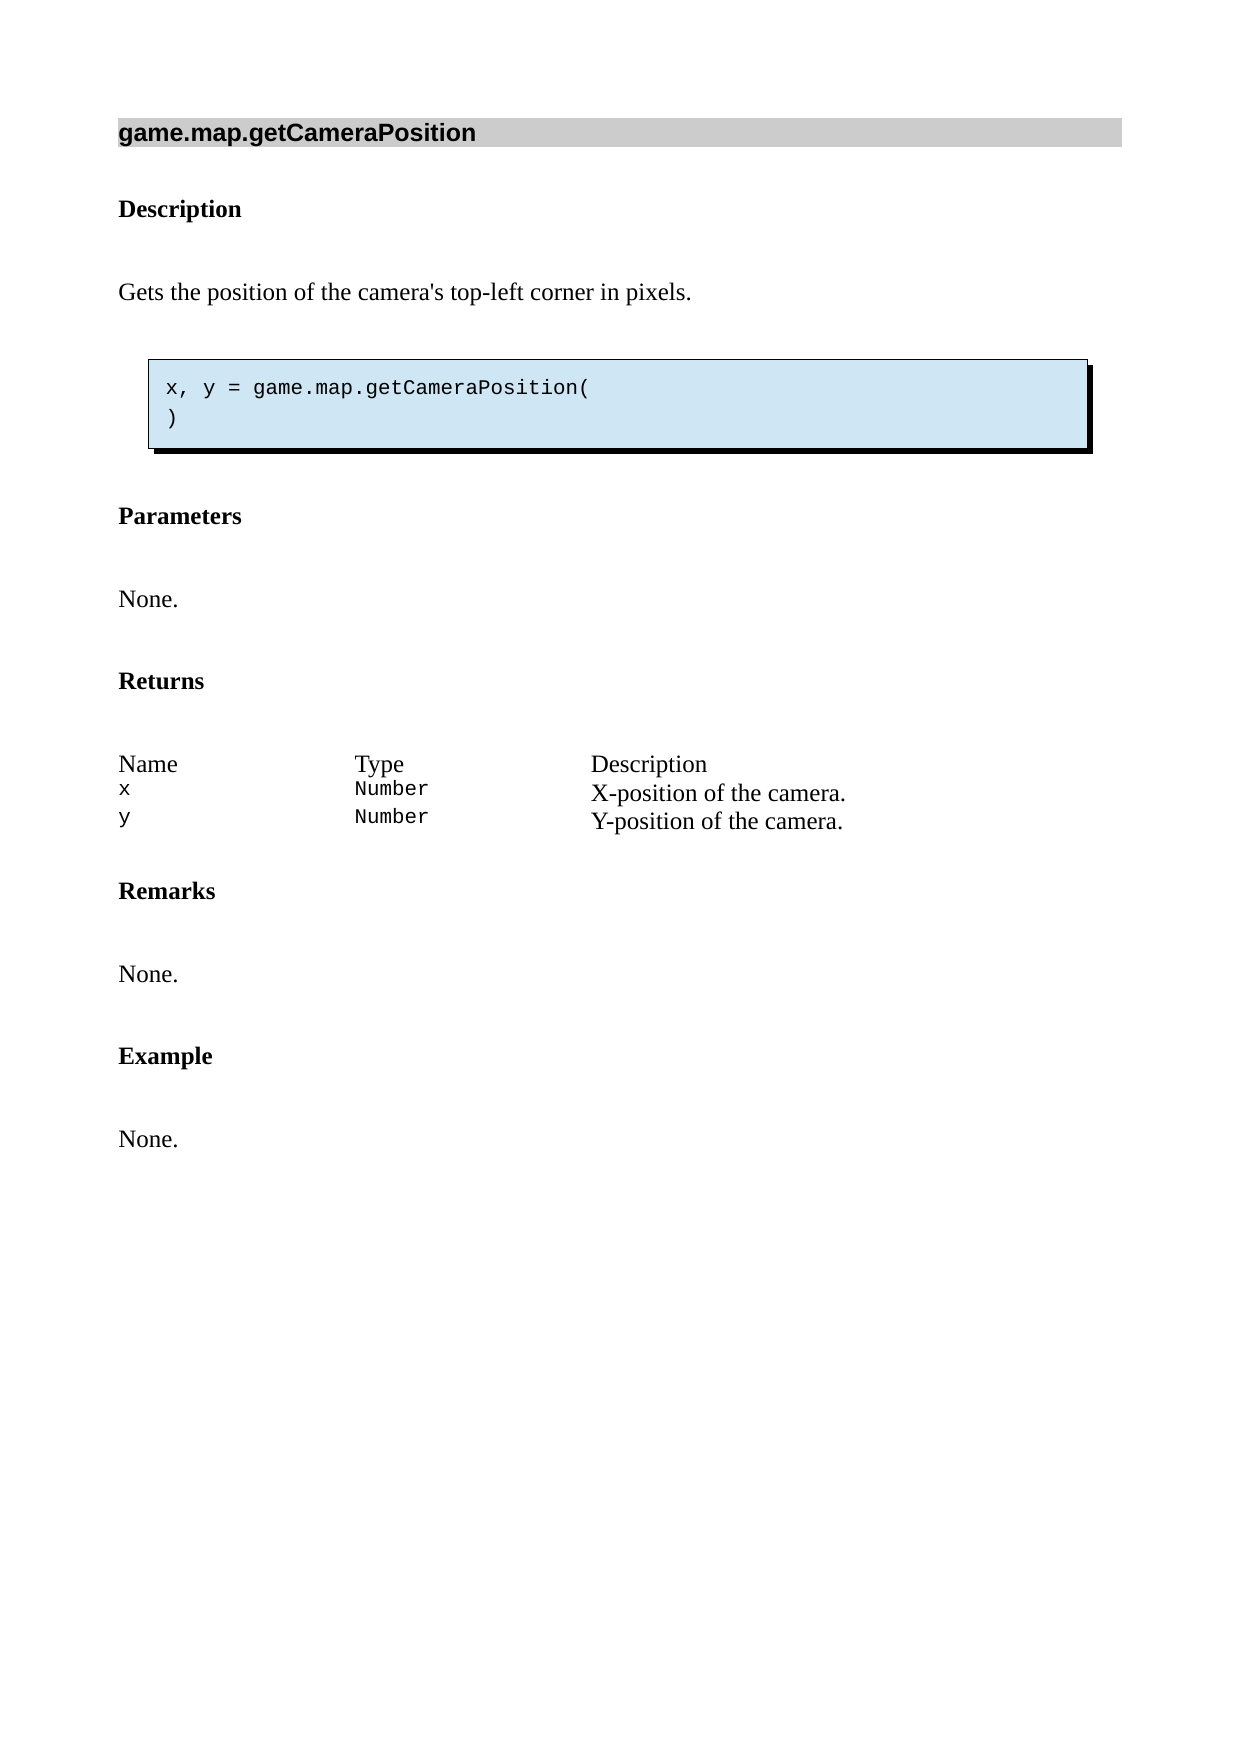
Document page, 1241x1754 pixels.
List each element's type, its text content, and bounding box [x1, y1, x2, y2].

table_cell x [118, 778, 354, 806]
text Example [118, 1041, 1122, 1070]
table_cell X-position of the camera. [591, 778, 1122, 806]
table_cell Y-position of the camera. [591, 806, 1122, 835]
table_cell Number [354, 806, 591, 835]
subtitle game.map.getCameraPosition [118, 118, 1122, 147]
table_header Name [118, 749, 354, 778]
text None. [118, 1124, 1122, 1153]
table_cell Number [354, 778, 591, 806]
text None. [118, 584, 1122, 613]
table_header Type [354, 749, 591, 778]
text Remarks [118, 876, 1122, 905]
text Parameters [118, 501, 1122, 530]
text Returns [118, 666, 1122, 695]
text None. [118, 959, 1122, 988]
text Description [118, 194, 1122, 223]
table_cell y [118, 806, 354, 835]
text x, y = game.map.getCameraPosition( [149, 360, 1087, 389]
text ) [149, 389, 1087, 448]
text Gets the position of the camera's top-left corner in pixels. [118, 277, 1122, 306]
table_header Description [591, 749, 1122, 778]
